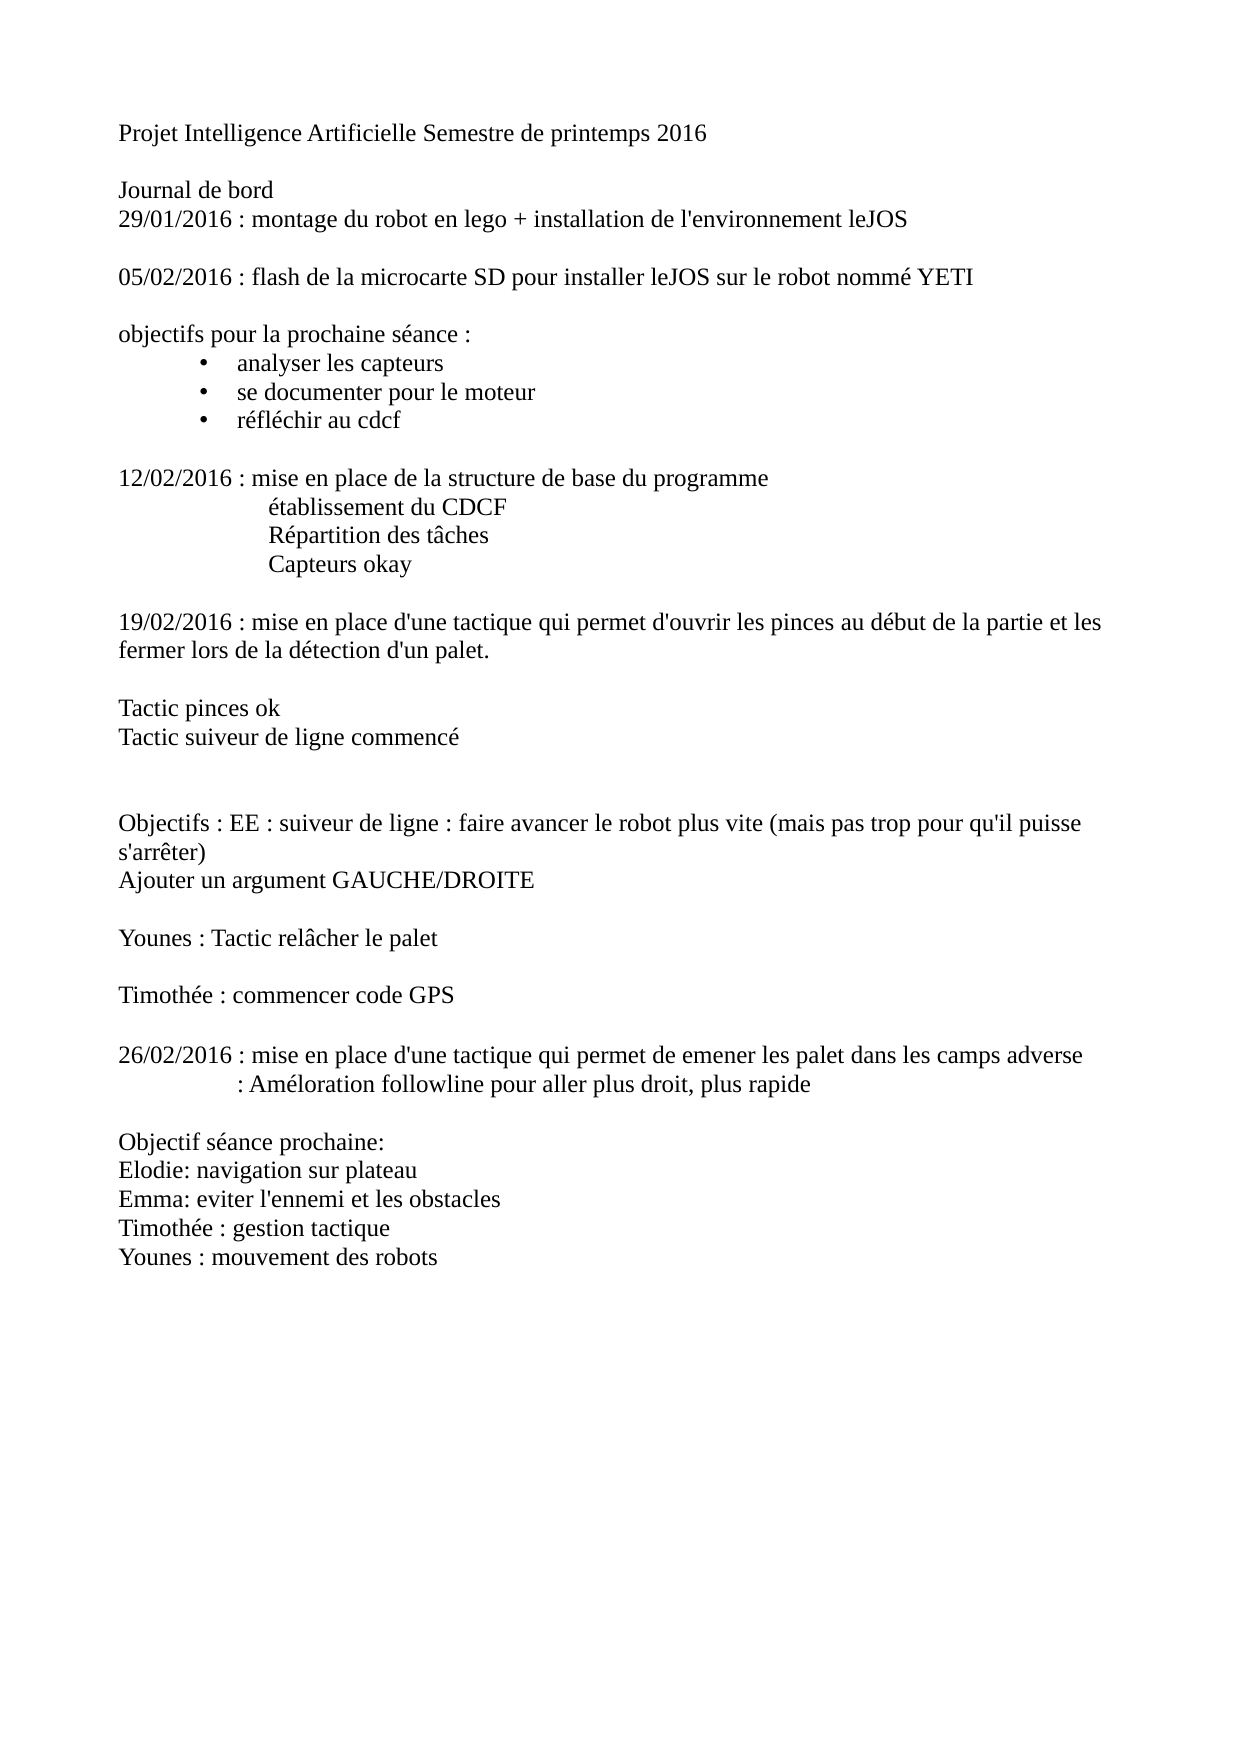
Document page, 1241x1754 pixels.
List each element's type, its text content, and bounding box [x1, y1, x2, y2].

text Younes : mouvement des robots [118, 1242, 1122, 1271]
text Emma: eviter l'ennemi et les obstacles [118, 1184, 1122, 1213]
text : Améloration followline pour aller plus droit, plus rapide [118, 1069, 1122, 1098]
list réfléchir au cdcf [199, 406, 1122, 434]
text Tactic pinces ok [118, 693, 1122, 722]
text Timothée : gestion tactique [118, 1213, 1122, 1242]
text Répartition des tâches [118, 521, 1122, 549]
text Projet Intelligence Artificielle Semestre de printemps 2016 [118, 118, 1122, 147]
text Objectifs : EE : suiveur de ligne : faire avancer le robot plus vite (mais pas trop pour qu'il puisse s'arrêter) [118, 808, 1122, 866]
text 26/02/2016 : mise en place d'une tactique qui permet de emener les palet dans les camps adverse [118, 1041, 1122, 1069]
text Journal de bord [118, 176, 1122, 204]
text 05/02/2016 : flash de la microcarte SD pour installer leJOS sur le robot nommé YETI [118, 262, 1122, 291]
text 19/02/2016 : mise en place d'une tactique qui permet d'ouvrir les pinces au début de la partie et les fermer lors de la détection d'un palet. [118, 607, 1122, 664]
text Timothée : commencer code GPS [118, 981, 1122, 1009]
list analyser les capteurs [199, 348, 1122, 377]
list se documenter pour le moteur [199, 377, 1122, 406]
text objectifs pour la prochaine séance : [118, 319, 1122, 348]
text Younes : Tactic relâcher le palet [118, 923, 1122, 952]
text établissement du CDCF [118, 492, 1122, 521]
text Tactic suiveur de ligne commencé [118, 722, 1122, 751]
text Objectif séance prochaine: [118, 1127, 1122, 1156]
text Elodie: navigation sur plateau [118, 1156, 1122, 1184]
text Capteurs okay [118, 549, 1122, 578]
text 12/02/2016 : mise en place de la structure de base du programme [118, 463, 1122, 492]
text Ajouter un argument GAUCHE/DROITE [118, 866, 1122, 894]
text 29/01/2016 : montage du robot en lego + installation de l'environnement leJOS [118, 204, 1122, 233]
